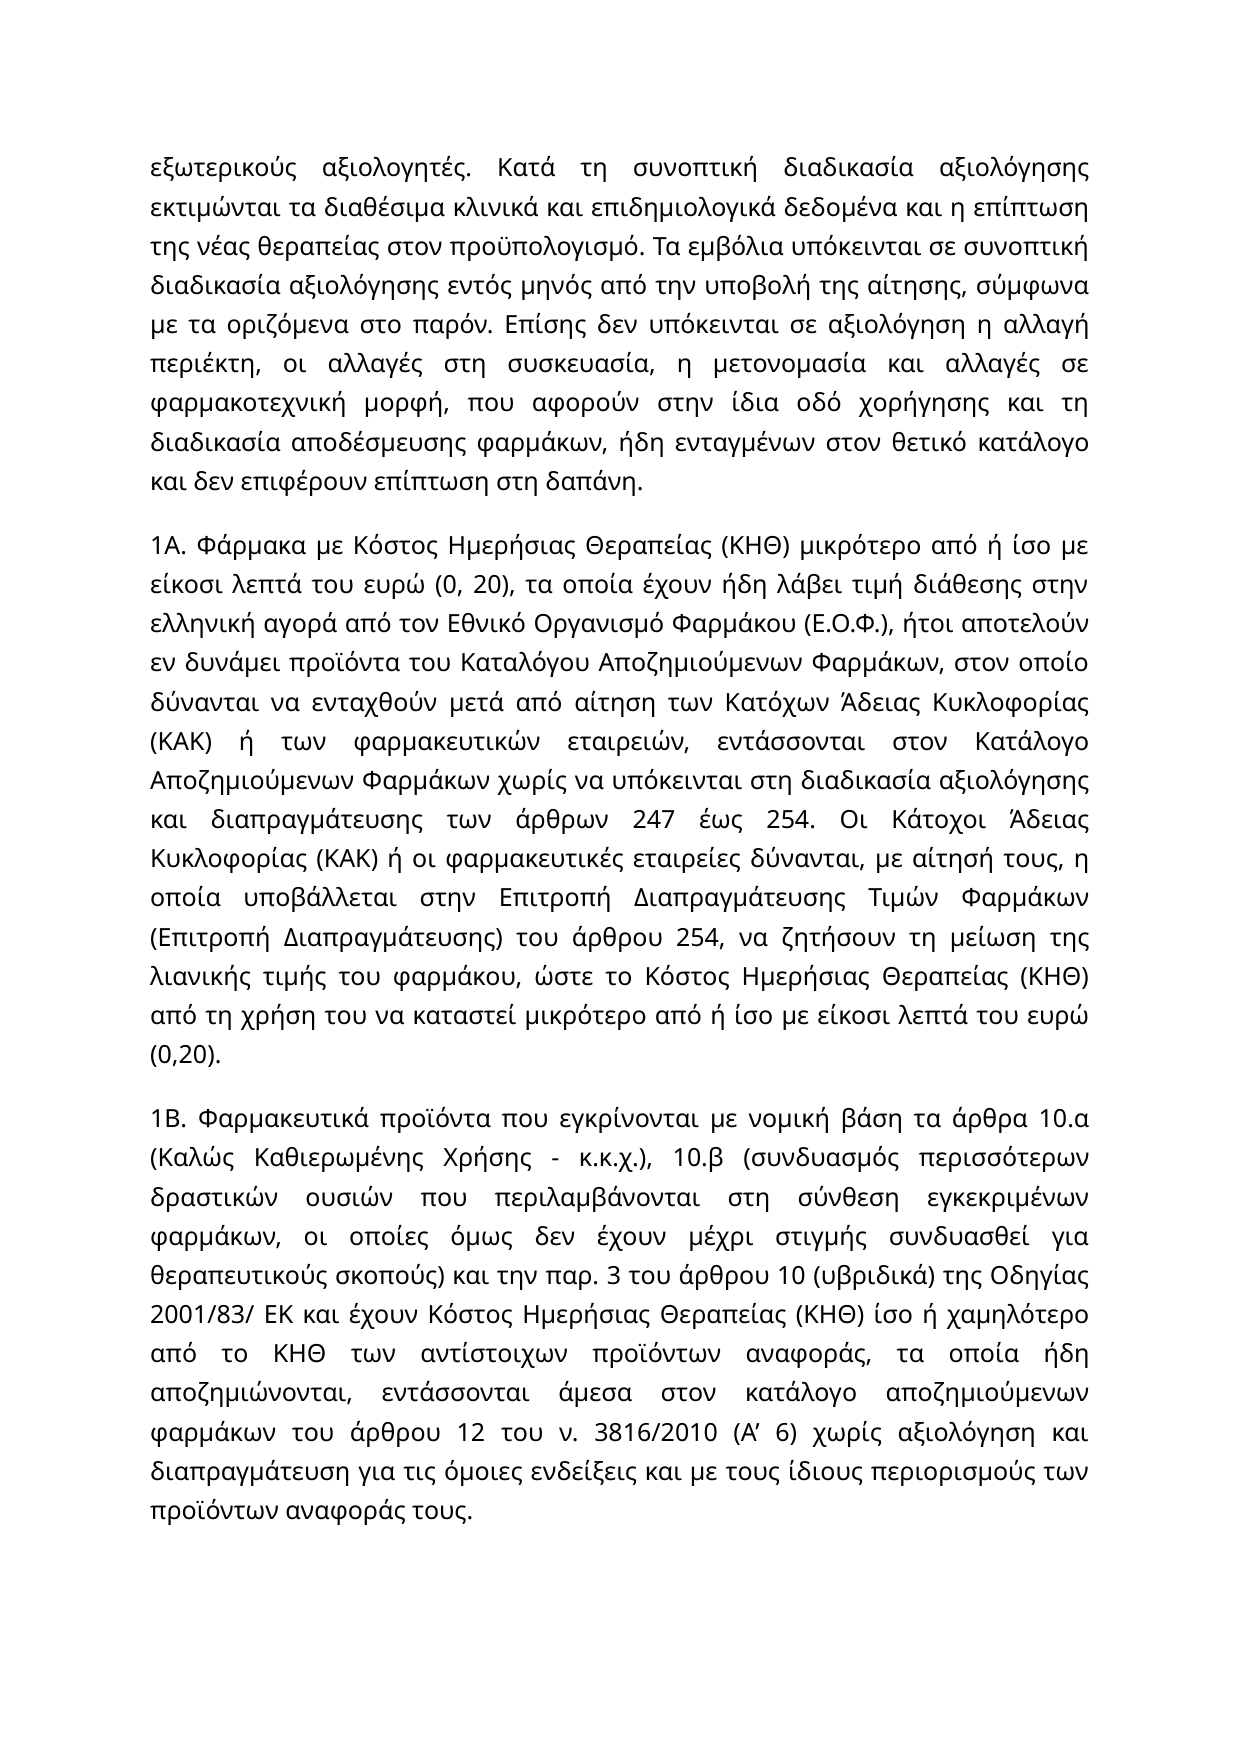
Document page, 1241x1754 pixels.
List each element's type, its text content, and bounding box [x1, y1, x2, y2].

text εξωτερικούς αξιολογητές. Κατά τη συνοπτική διαδικασία αξιολόγησης εκτιμώνται τα διαθέσιμα κλινικά και επιδημιολογικά δεδομένα και η επίπτωση της νέας θεραπείας στον προϋπολογισμό. Τα εμβόλια υπόκεινται σε συνοπτική διαδικασία αξιολόγησης εντός μηνός από την υποβολή της αίτησης, σύμφωνα με τα οριζόμενα στο παρόν. Επίσης δεν υπόκεινται σε αξιολόγηση η αλλαγή περιέκτη, οι αλλαγές στη συσκευασία, η μετονομασία και αλλαγές σε φαρμακοτεχνική μορφή, που αφορούν στην ίδια οδό χορήγησης και τη διαδικασία αποδέσμευσης φαρμάκων, ήδη ενταγμένων στον θετικό κατάλογο και δεν επιφέρουν επίπτωση στη δαπάνη. [150, 150, 1090, 497]
text 1Β. Φαρμακευτικά προϊόντα που εγκρίνονται με νομική βάση τα άρθρα 10.α (Καλώς Καθιερωμένης Χρήσης - κ.κ.χ.), 10.β (συνδυασμός περισσότερων δραστικών ουσιών που περιλαμβάνονται στη σύνθεση εγκεκριμένων φαρμάκων, οι οποίες όμως δεν έχουν μέχρι στιγμής συνδυασθεί για θεραπευτικούς σκοπούς) και την παρ. 3 του άρθρου 10 (υβριδικά) της Οδηγίας 2001/83/ ΕΚ και έχουν Κόστος Ημερήσιας Θεραπείας (ΚΗΘ) ίσο ή χαμηλότερο από το ΚΗΘ των αντίστοιχων προϊόντων αναφοράς, τα οποία ήδη αποζημιώνονται, εντάσσονται άμεσα στον κατάλογο αποζημιούμενων φαρμάκων του άρθρου 12 του ν. 3816/2010 (Α’ 6) χωρίς αξιολόγηση και διαπραγμάτευση για τις όμοιες ενδείξεις και με τους ίδιους περιορισμούς των προϊόντων αναφοράς τους. [150, 1101, 1090, 1527]
text 1Α. Φάρμακα με Κόστος Ημερήσιας Θεραπείας (ΚΗΘ) μικρότερο από ή ίσο με είκοσι λεπτά του ευρώ (0, 20), τα οποία έχουν ήδη λάβει τιμή διάθεσης στην ελληνική αγορά από τον Εθνικό Οργανισμό Φαρμάκου (Ε.Ο.Φ.), ήτοι αποτελούν εν δυνάμει προϊόντα του Καταλόγου Αποζημιούμενων Φαρμάκων, στον οποίο δύνανται να ενταχθούν μετά από αίτηση των Κατόχων Άδειας Κυκλοφορίας (ΚΑΚ) ή των φαρμακευτικών εταιρειών, εντάσσονται στον Κατάλογο Αποζημιούμενων Φαρμάκων χωρίς να υπόκεινται στη διαδικασία αξιολόγησης και διαπραγμάτευσης των άρθρων 247 έως 254. Οι Κάτοχοι Άδειας Κυκλοφορίας (ΚΑΚ) ή οι φαρμακευτικές εταιρείες δύνανται, με αίτησή τους, η οποία υποβάλλεται στην Επιτροπή Διαπραγμάτευσης Τιμών Φαρμάκων (Επιτροπή Διαπραγμάτευσης) του άρθρου 254, να ζητήσουν τη μείωση της λιανικής τιμής του φαρμάκου, ώστε το Κόστος Ημερήσιας Θεραπείας (ΚΗΘ) από τη χρήση του να καταστεί μικρότερο από ή ίσο με είκοσι λεπτά του ευρώ (0,20). [150, 527, 1090, 1071]
